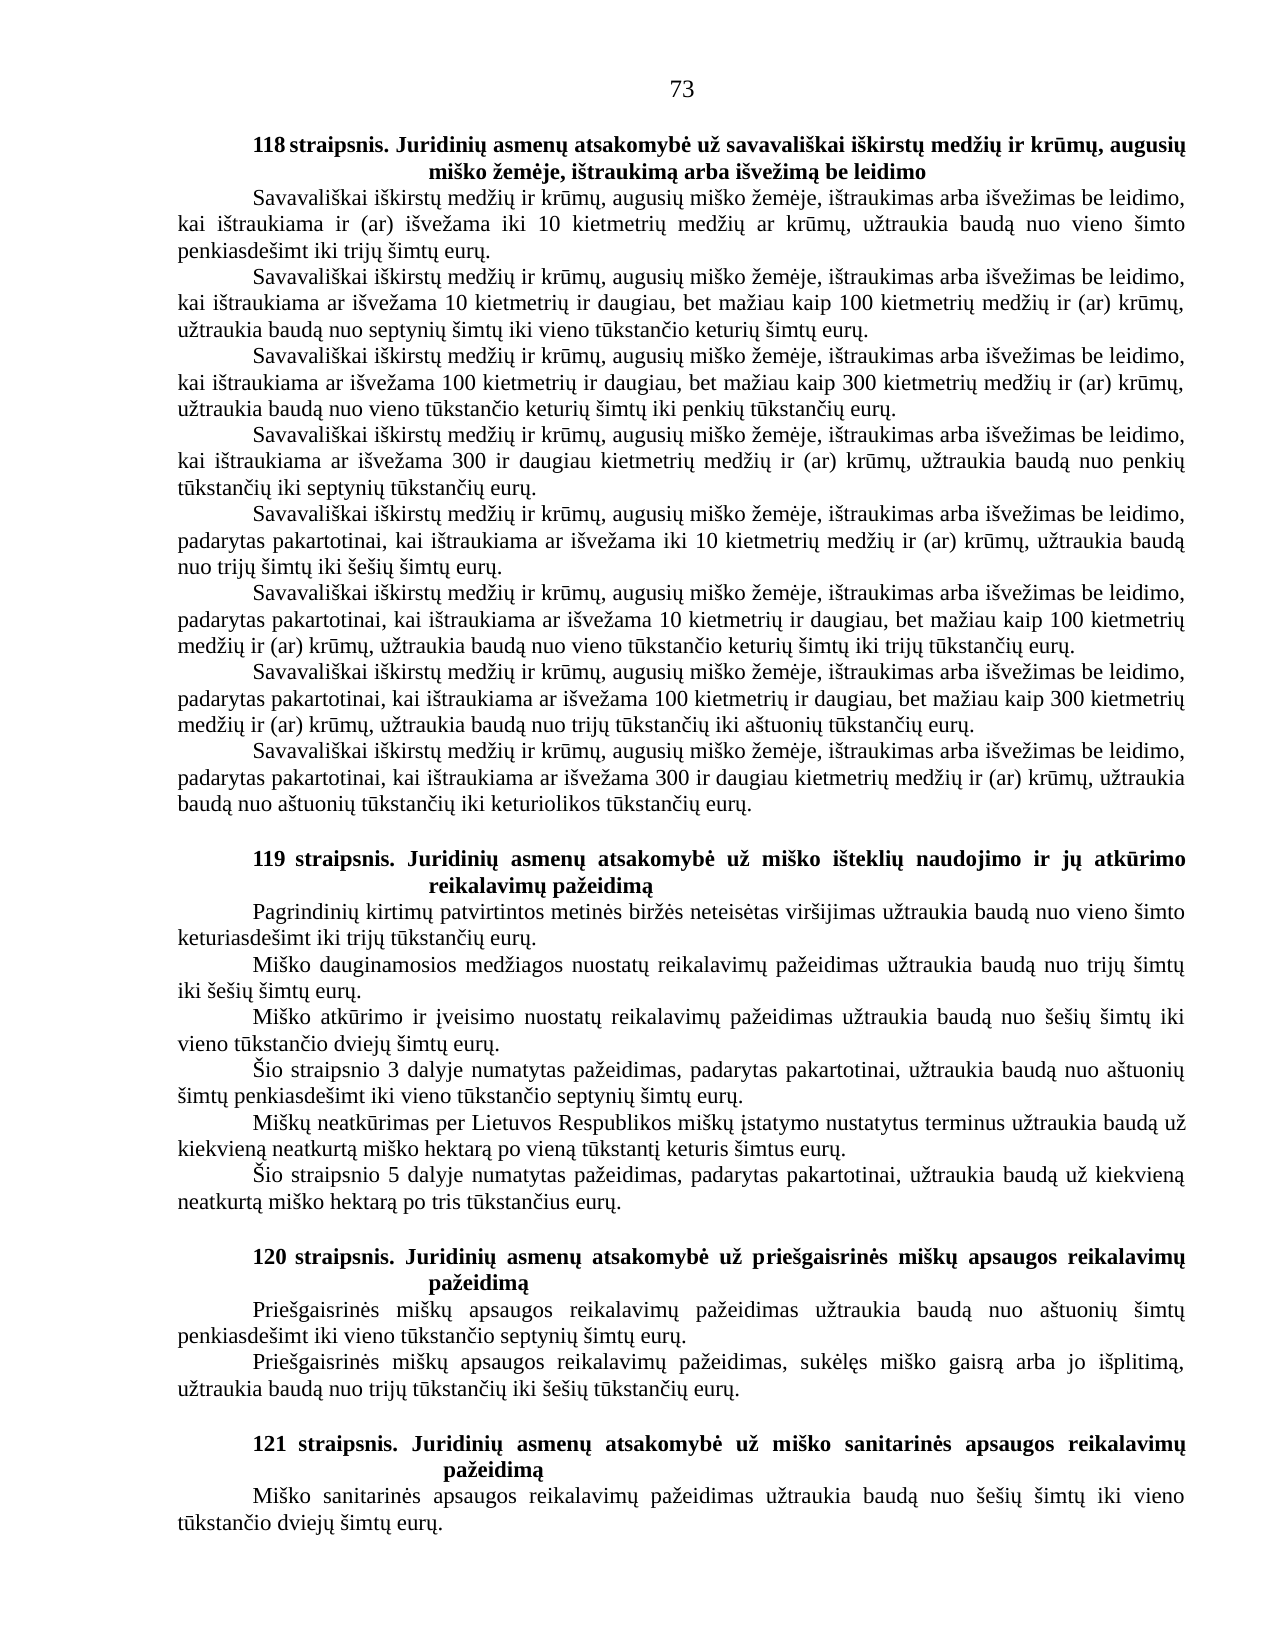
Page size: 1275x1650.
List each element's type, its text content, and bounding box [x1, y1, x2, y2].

text Šio straipsnio 3 dalyje numatytas pažeidimas, padarytas pakartotinai, užtraukia baudą nuo aštuonių šimtų penkiasdešimt iki vieno tūkstančio septynių šimtų eurų. [177, 1056, 1186, 1109]
text Miško atkūrimo ir įveisimo nuostatų reikalavimų pažeidimas užtraukia baudą nuo šešių šimtų iki vieno tūkstančio dviejų šimtų eurų. [177, 1003, 1186, 1056]
text Savavališkai iškirstų medžių ir krūmų, augusių miško žemėje, ištraukimas arba išvežimas be leidimo, padarytas pakartotinai, kai ištraukiama ar išvežama 300 ir daugiau kietmetrių medžių ir (ar) krūmų, užtraukia baudą nuo aštuonių tūkstančių iki keturiolikos tūkstančių eurų. [177, 737, 1186, 817]
text Savavališkai iškirstų medžių ir krūmų, augusių miško žemėje, ištraukimas arba išvežimas be leidimo, kai ištraukiama ar išvežama 10 kietmetrių ir daugiau, bet mažiau kaip 100 kietmetrių medžių ir (ar) krūmų, užtraukia baudą nuo septynių šimtų iki vieno tūkstančio keturių šimtų eurų. [177, 263, 1186, 342]
text Priešgaisrinės miškų apsaugos reikalavimų pažeidimas, sukėlęs miško gaisrą arba jo išplitimą, užtraukia baudą nuo trijų tūkstančių iki šešių tūkstančių eurų. [177, 1348, 1186, 1401]
text Miško sanitarinės apsaugos reikalavimų pažeidimas užtraukia baudą nuo šešių šimtų iki vieno tūkstančio dviejų šimtų eurų. [177, 1483, 1186, 1535]
text Šio straipsnio 5 dalyje numatytas pažeidimas, padarytas pakartotinai, užtraukia baudą už kiekvieną neatkurtą miško hektarą po tris tūkstančius eurų. [177, 1162, 1186, 1214]
text Pagrindinių kirtimų patvirtintos metinės biržės neteisėtas viršijimas užtraukia baudą nuo vieno šimto keturiasdešimt iki trijų tūkstančių eurų. [177, 898, 1186, 951]
text Savavališkai iškirstų medžių ir krūmų, augusių miško žemėje, ištraukimas arba išvežimas be leidimo, kai ištraukiama ar išvežama 100 kietmetrių ir daugiau, bet mažiau kaip 300 kietmetrių medžių ir (ar) krūmų, užtraukia baudą nuo vieno tūkstančio keturių šimtų iki penkių tūkstančių eurų. [177, 342, 1186, 421]
text 119 straipsnis. Juridinių asmenų atsakomybė už miško išteklių naudojimo ir jų atkūrimo reikalavimų pažeidimą [252, 845, 1186, 898]
text Miškų neatkūrimas per Lietuvos Respublikos miškų įstatymo nustatytus terminus užtraukia baudą už kiekvieną neatkurtą miško hektarą po vieną tūkstantį keturis šimtus eurų. [177, 1109, 1186, 1162]
text 118 straipsnis. Juridinių asmenų atsakomybė už savavališkai iškirstų medžių ir krūmų, augusių miško žemėje, ištraukimą arba išvežimą be leidimo [252, 131, 1186, 184]
text Savavališkai iškirstų medžių ir krūmų, augusių miško žemėje, ištraukimas arba išvežimas be leidimo, kai ištraukiama ir (ar) išvežama iki 10 kietmetrių medžių ar krūmų, užtraukia baudą nuo vieno šimto penkiasdešimt iki trijų šimtų eurų. [177, 184, 1186, 263]
text Priešgaisrinės miškų apsaugos reikalavimų pažeidimas užtraukia baudą nuo aštuonių šimtų penkiasdešimt iki vieno tūkstančio septynių šimtų eurų. [177, 1296, 1186, 1348]
text 120 straipsnis. Juridinių asmenų atsakomybė už priešgaisrinės miškų apsaugos reikalavimų pažeidimą [252, 1243, 1186, 1296]
text Savavališkai iškirstų medžių ir krūmų, augusių miško žemėje, ištraukimas arba išvežimas be leidimo, kai ištraukiama ar išvežama 300 ir daugiau kietmetrių medžių ir (ar) krūmų, užtraukia baudą nuo penkių tūkstančių iki septynių tūkstančių eurų. [177, 421, 1186, 500]
text Savavališkai iškirstų medžių ir krūmų, augusių miško žemėje, ištraukimas arba išvežimas be leidimo, padarytas pakartotinai, kai ištraukiama ar išvežama 10 kietmetrių ir daugiau, bet mažiau kaip 100 kietmetrių medžių ir (ar) krūmų, užtraukia baudą nuo vieno tūkstančio keturių šimtų iki trijų tūkstančių eurų. [177, 579, 1186, 658]
text Savavališkai iškirstų medžių ir krūmų, augusių miško žemėje, ištraukimas arba išvežimas be leidimo, padarytas pakartotinai, kai ištraukiama ar išvežama iki 10 kietmetrių medžių ir (ar) krūmų, užtraukia baudą nuo trijų šimtų iki šešių šimtų eurų. [177, 500, 1186, 579]
text Savavališkai iškirstų medžių ir krūmų, augusių miško žemėje, ištraukimas arba išvežimas be leidimo, padarytas pakartotinai, kai ištraukiama ar išvežama 100 kietmetrių ir daugiau, bet mažiau kaip 300 kietmetrių medžių ir (ar) krūmų, užtraukia baudą nuo trijų tūkstančių iki aštuonių tūkstančių eurų. [177, 658, 1186, 737]
text 121 straipsnis. Juridinių asmenų atsakomybė už miško sanitarinės apsaugos reikalavimų pažeidimą [252, 1430, 1186, 1483]
text Miško dauginamosios medžiagos nuostatų reikalavimų pažeidimas užtraukia baudą nuo trijų šimtų iki šešių šimtų eurų. [177, 951, 1186, 1003]
